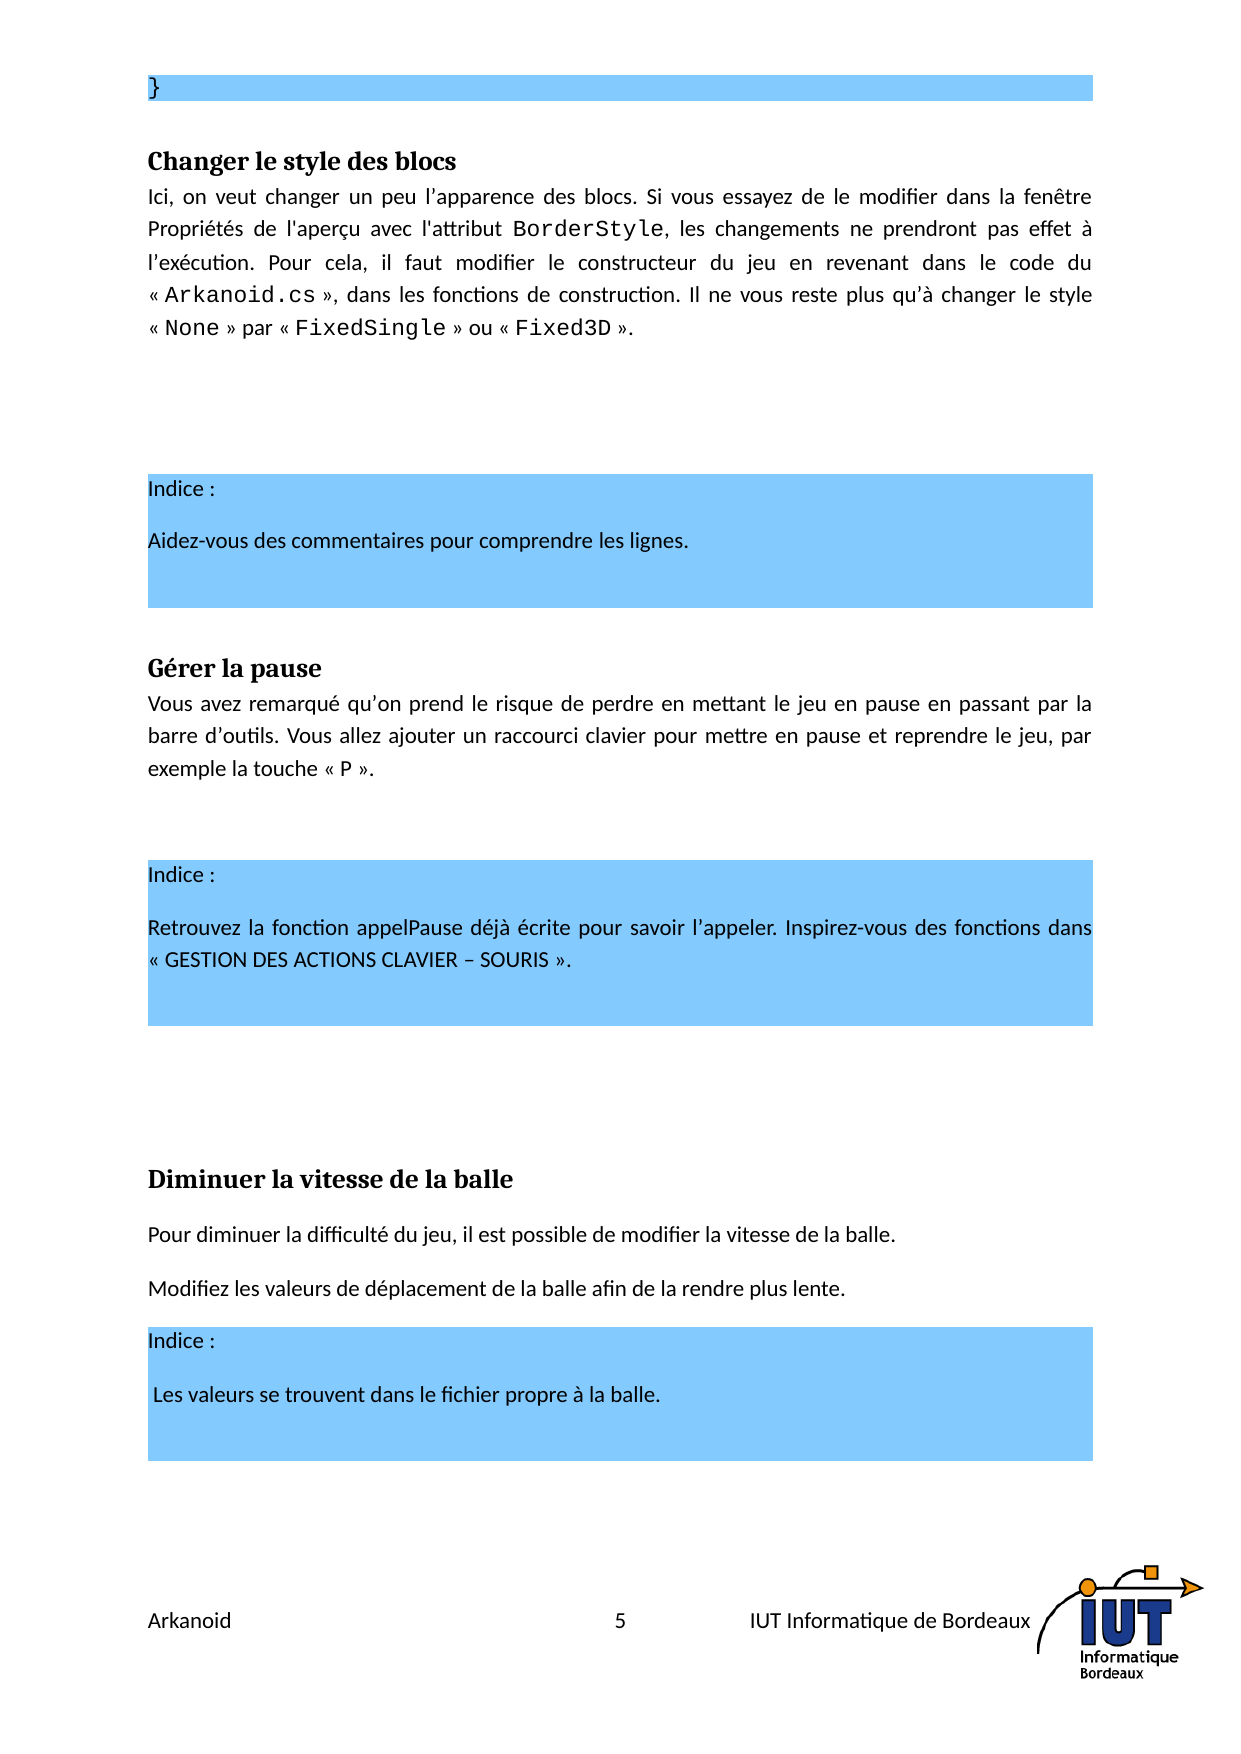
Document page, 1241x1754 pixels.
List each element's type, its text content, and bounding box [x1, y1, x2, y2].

text Modifiez les valeurs de déplacement de la balle afin de la rendre plus lente. [148, 1274, 1093, 1302]
text Aidez-vous des commentaires pour comprendre les lignes. [148, 527, 1093, 555]
text Les valeurs se trouvent dans le fichier propre à la balle. [148, 1380, 1093, 1408]
subtitle Gérer la pause [148, 653, 1093, 685]
text Diminuer la vitesse de la balle [148, 1164, 1093, 1195]
text Indice : [148, 474, 1093, 502]
text Indice : [148, 1327, 1093, 1355]
text Vous avez remarqué qu’on prend le risque de perdre en mettant le jeu en pause en passant par la barre d’outils. Vous allez ajouter un raccourci clavier pour mettre en pause et reprendre le jeu, par exemple la touche « P ». [148, 689, 1093, 782]
text Retrouvez la fonction appelPause déjà écrite pour savoir l’appeler. Inspirez-vous des fonctions dans « GESTION DES ACTIONS CLAVIER – SOURIS ». [148, 913, 1093, 973]
text } [148, 75, 1093, 101]
text Indice : [148, 860, 1093, 888]
text Pour diminuer la difficulté du jeu, il est possible de modifier la vitesse de la balle. [148, 1221, 1093, 1249]
subtitle Changer le style des blocs [148, 146, 1093, 178]
text Ici, on veut changer un peu l’apparence des blocs. Si vous essayez de le modifier dans la fenêtre Propriétés de l'aperçu avec l'attribut BorderStyle, les changements ne prendront pas effet à l’exécution. Pour cela, il faut modifier le constructeur du jeu en revenant dans le code du « Arkanoid.cs », dans les fonctions de construction. Il ne vous reste plus qu’à changer le style « None » par « FixedSingle » ou « Fixed3D ». [148, 182, 1093, 342]
